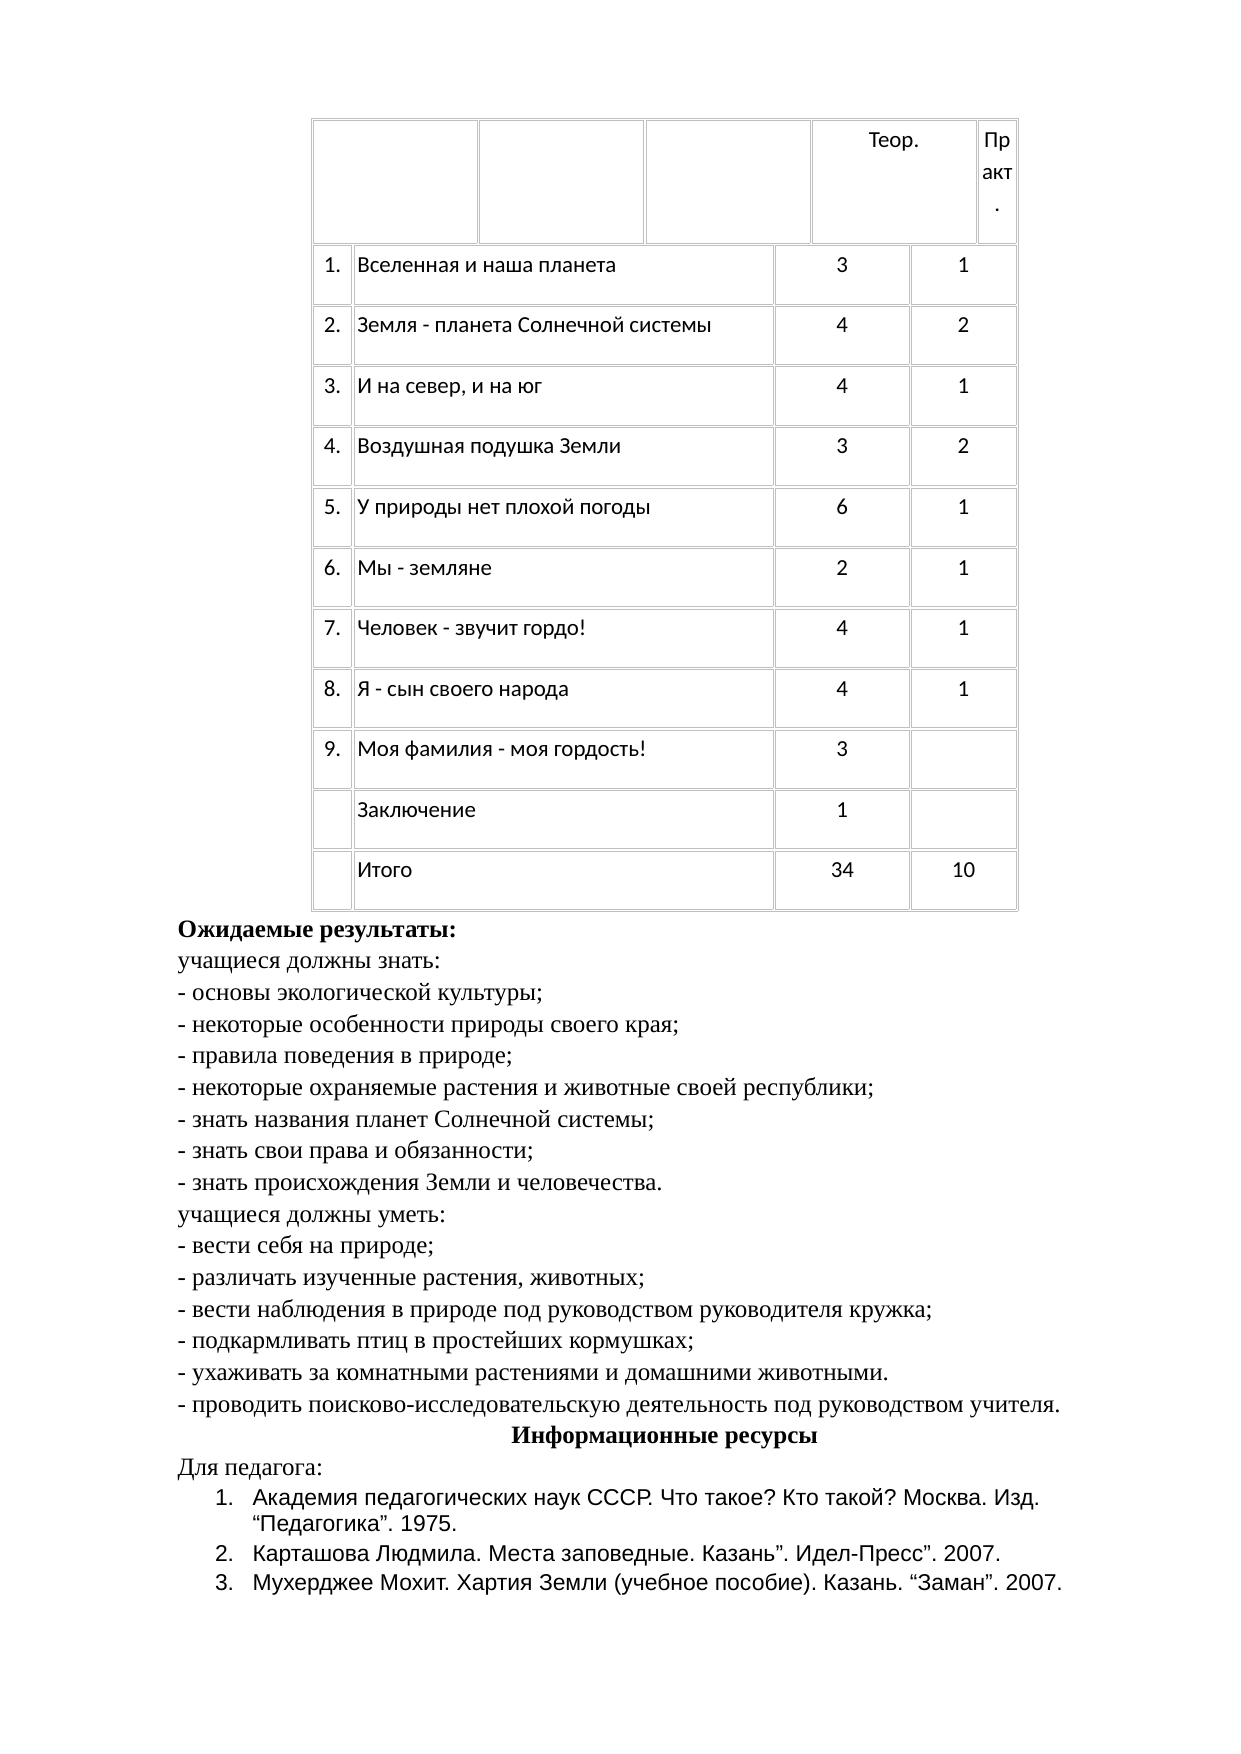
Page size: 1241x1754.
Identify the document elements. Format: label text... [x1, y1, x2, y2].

list Карташова Людмила. Места заповедные. Казань”. Идел-Пресс”. 2007. [215, 1539, 1152, 1566]
table_cell 1 [776, 791, 909, 848]
text - проводить поисково-исследовательскую деятельность под руководством учителя. [177, 1389, 1152, 1418]
text - различать изученные растения, животных; [177, 1262, 1152, 1291]
table_cell Земля - планета Солнечной системы [355, 307, 773, 364]
text - ухаживать за комнатными растениями и домашними животными. [177, 1357, 1152, 1386]
text Для педагога: [177, 1452, 1152, 1481]
table_cell 6. [314, 549, 351, 606]
table_cell [314, 852, 351, 909]
text учащиеся должны уметь: [177, 1199, 1152, 1228]
table_cell Я - сын своего народа [355, 670, 773, 727]
table_cell 4 [776, 367, 909, 424]
table_cell [912, 731, 1016, 788]
table_cell Вселенная и наша планета [355, 246, 773, 303]
table_cell Практ. [979, 121, 1016, 243]
table_cell Моя фамилия - моя гордость! [355, 731, 773, 788]
text - правила поведения в природе; [177, 1041, 1152, 1069]
table_cell 1 [912, 670, 1016, 727]
table_cell 9. [314, 731, 351, 788]
table_cell И на север, и на юг [355, 367, 773, 424]
table_cell Человек - звучит гордо! [355, 610, 773, 667]
table_cell 1. [314, 246, 351, 303]
text - основы экологической культуры; [177, 977, 1152, 1006]
text Ожидаемые результаты: [177, 914, 1152, 943]
table_header [647, 121, 810, 243]
table_header [314, 121, 477, 243]
table_cell 1 [912, 610, 1016, 667]
text - подкармливать птиц в простейших кормушках; [177, 1326, 1152, 1354]
text - вести себя на природе; [177, 1231, 1152, 1259]
table_cell Заключение [355, 791, 773, 848]
text - вести наблюдения в природе под руководством руководителя кружка; [177, 1294, 1152, 1323]
table_cell 2 [912, 307, 1016, 364]
table_cell 3 [776, 246, 909, 303]
table_cell 5. [314, 489, 351, 546]
table_cell 2 [776, 549, 909, 606]
table_cell 4 [776, 610, 909, 667]
table_cell 1 [912, 246, 1016, 303]
table_cell [912, 791, 1016, 848]
text - знать происхождения Земли и человечества. [177, 1167, 1152, 1196]
table_cell 4 [776, 670, 909, 727]
table_cell Итого [355, 852, 773, 909]
text Информационные ресурсы [177, 1421, 1152, 1449]
table_cell У природы нет плохой погоды [355, 489, 773, 546]
table_cell 1 [912, 489, 1016, 546]
table_cell 2. [314, 307, 351, 364]
text - некоторые охраняемые растения и животные своей республики; [177, 1072, 1152, 1101]
text учащиеся должны знать: [177, 946, 1152, 974]
table_cell 3 [776, 731, 909, 788]
table_cell 3. [314, 367, 351, 424]
table_cell 10 [912, 852, 1016, 909]
table_cell 1 [912, 367, 1016, 424]
list Академия педагогических наук СССР. Что такое? Кто такой? Москва. Изд. “Педагогика”. 1975. [215, 1484, 1152, 1537]
text - знать свои права и обязанности; [177, 1136, 1152, 1164]
table_cell 7. [314, 610, 351, 667]
table_cell 1 [912, 549, 1016, 606]
table_cell Теор. [813, 121, 976, 243]
table_cell 6 [776, 489, 909, 546]
table_cell Воздушная подушка Земли [355, 428, 773, 485]
table_cell 3 [776, 428, 909, 485]
table_cell Мы - земляне [355, 549, 773, 606]
table_cell 4. [314, 428, 351, 485]
table_cell [314, 791, 351, 848]
list Мухерджее Мохит. Хартия Земли (учебное пособие). Казань. “Заман”. 2007. [215, 1569, 1152, 1595]
text - знать названия планет Солнечной системы; [177, 1104, 1152, 1133]
table_cell 4 [776, 307, 909, 364]
table_cell 2 [912, 428, 1016, 485]
table_header [480, 121, 643, 243]
table_cell 8. [314, 670, 351, 727]
table_cell 34 [776, 852, 909, 909]
text - некоторые особенности природы своего края; [177, 1009, 1152, 1038]
